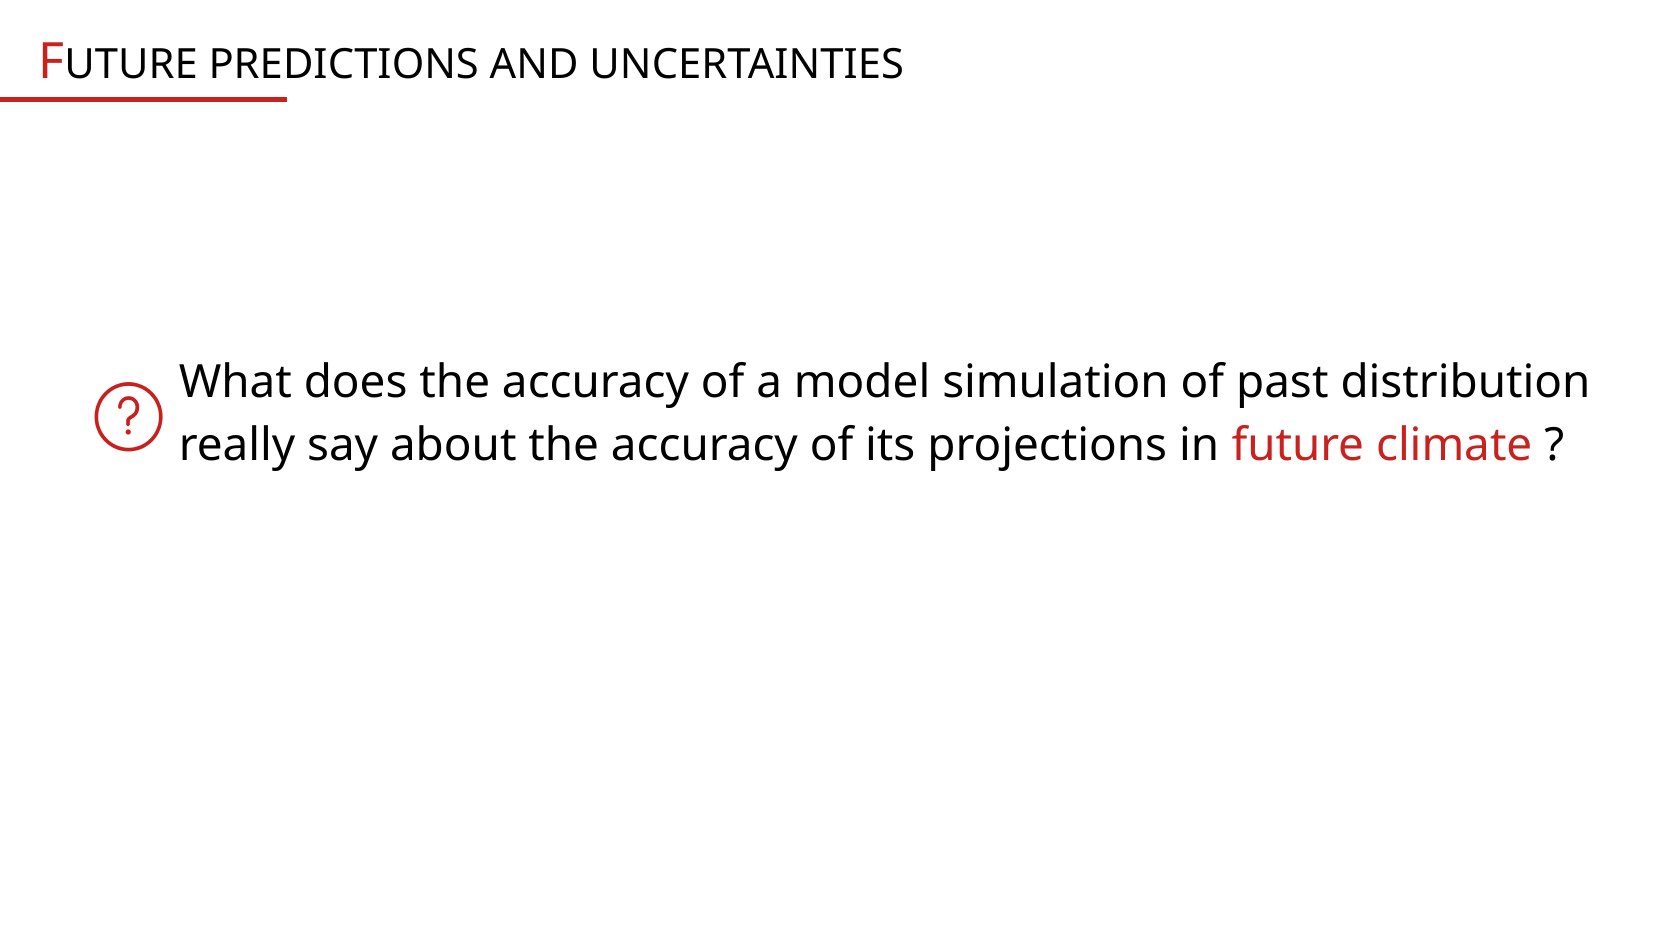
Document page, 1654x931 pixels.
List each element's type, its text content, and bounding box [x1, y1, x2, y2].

text_box What does the accuracy of a model simulation of past distribution really say about the accuracy of its projections in future climate ? [164, 341, 1623, 482]
picture [75, 370, 182, 460]
text_box FUTURE PREDICTIONS AND UNCERTAINTIES [23, 0, 1619, 119]
